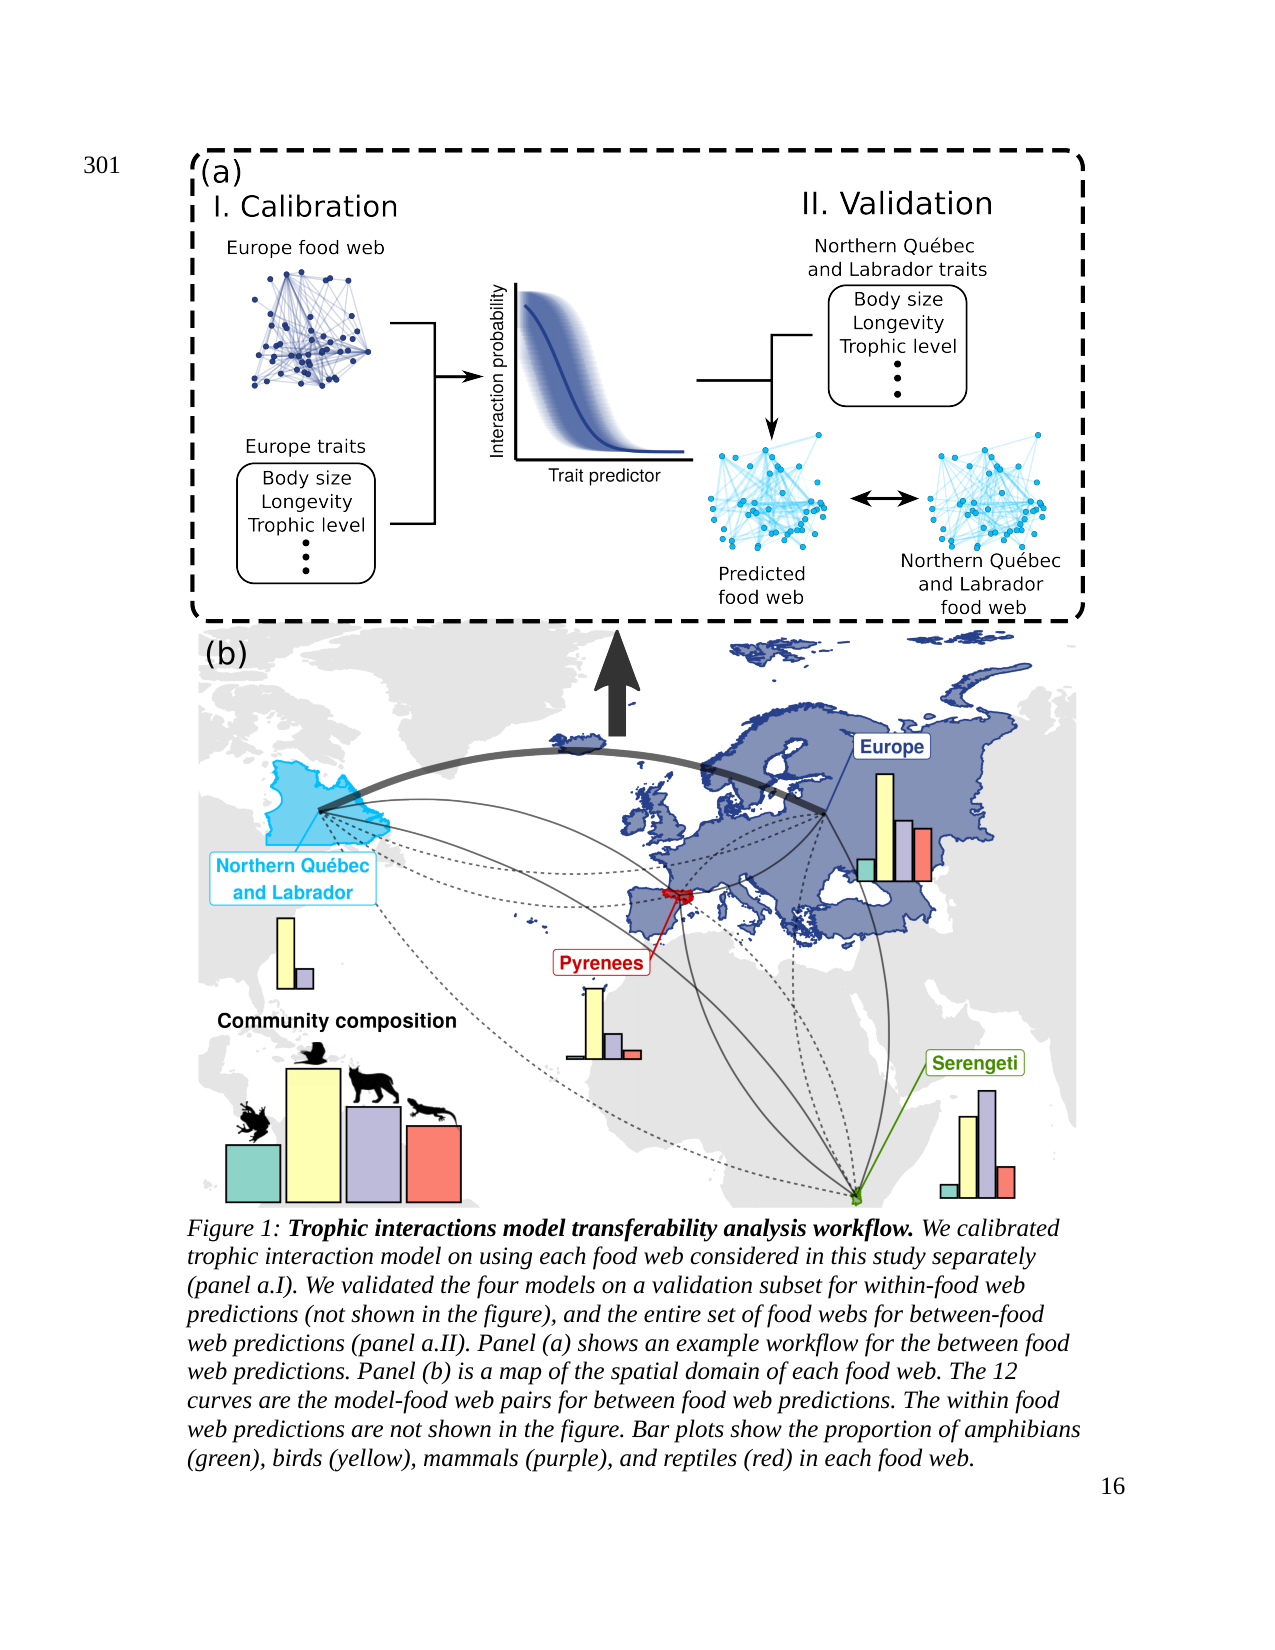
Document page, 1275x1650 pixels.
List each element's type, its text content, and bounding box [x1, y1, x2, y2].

text Figure 1: Trophic interactions model transferability analysis workflow. We calibrated trophic interaction model on using each food web considered in this study separately (panel a.I). We validated the four models on a validation subset for within-food web predictions (not shown in the figure), and the entire set of food webs for between-food web predictions (panel a.II). Panel (a) shows an example workflow for the between food web predictions. Panel (b) is a map of the spatial domain of each food web. The 12 curves are the model-food web pairs for between food web predictions. The within food web predictions are not shown in the figure. Bar plots show the proportion of amphibians (green), birds (yellow), mammals (purple), and reptiles (red) in each food web. [187, 1213, 1088, 1471]
picture [190, 148, 1085, 1213]
